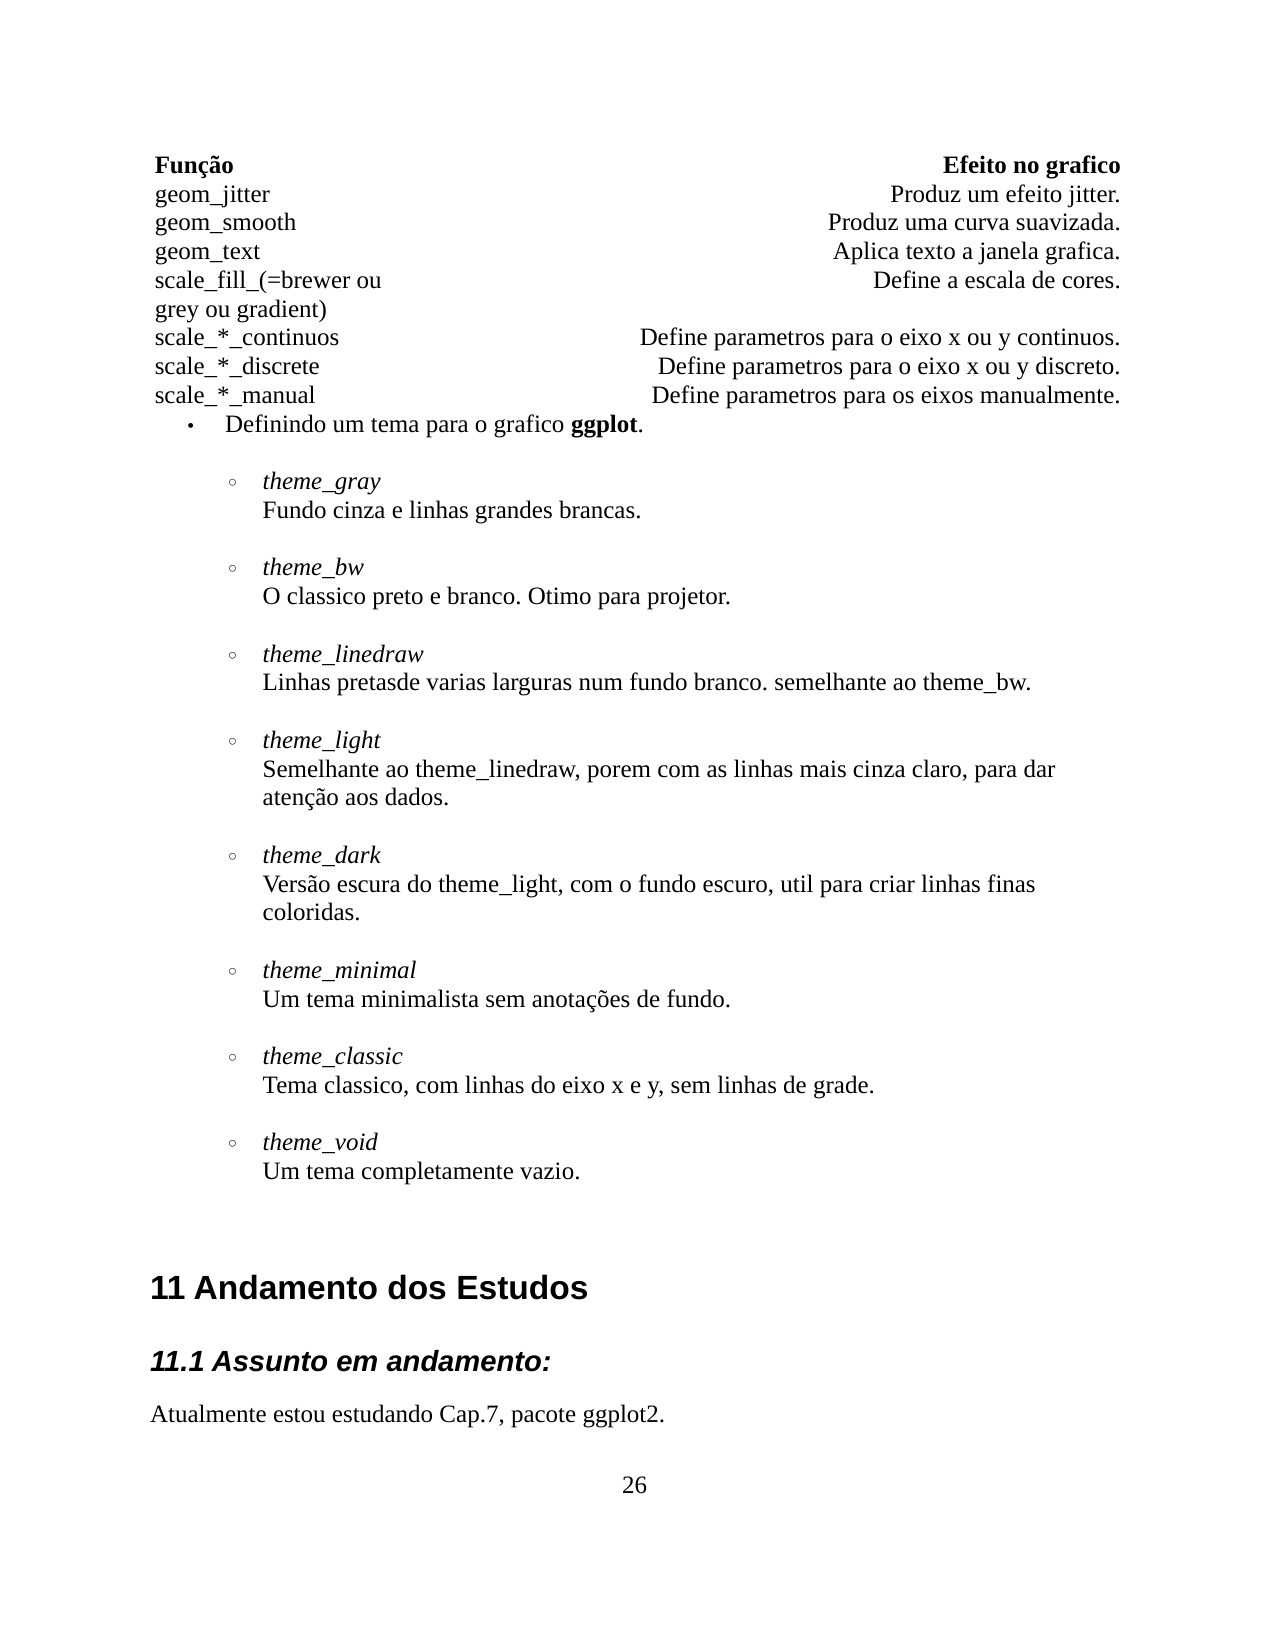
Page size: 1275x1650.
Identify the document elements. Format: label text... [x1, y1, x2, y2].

list theme_gray Fundo cinza e linhas grandes brancas. [225, 466, 1125, 552]
table_cell Produz um efeito jitter. [394, 179, 1125, 207]
subtitle 11 Andamento dos Estudos [150, 1267, 1125, 1306]
subtitle 11.1 Assunto em andamento: [150, 1344, 1125, 1377]
list theme_minimal Um tema minimalista sem anotações de fundo. [225, 955, 1125, 1041]
table_cell Aplica texto a janela grafica. [394, 236, 1125, 265]
table_cell geom_smooth [150, 208, 394, 236]
text Atualmente estou estudando Cap.7, pacote ggplot2. [150, 1399, 1125, 1427]
table_cell Define parametros para os eixos manualmente. [394, 380, 1125, 409]
table_cell scale_*_discrete [150, 351, 394, 380]
table_cell scale_*_manual [150, 380, 394, 409]
table_cell scale_fill_(=brewer ou grey ou gradient) [150, 265, 394, 322]
table_cell geom_text [150, 236, 394, 265]
list theme_void Um tema completamente vazio. [225, 1127, 1125, 1214]
list theme_classic Tema classico, com linhas do eixo x e y, sem linhas de grade. [225, 1041, 1125, 1127]
list theme_light Semelhante ao theme_linedraw, porem com as linhas mais cinza claro, para dar atenção aos dados. [225, 725, 1125, 840]
table_cell geom_jitter [150, 179, 394, 207]
table_cell scale_*_continuos [150, 323, 394, 351]
list Definindo um tema para o grafico ggplot. [187, 409, 1125, 466]
table_header Efeito no grafico [394, 150, 1125, 179]
table_cell Define a escala de cores. [394, 265, 1125, 322]
table_header Função [150, 150, 394, 179]
table_cell Produz uma curva suavizada. [394, 208, 1125, 236]
list theme_linedraw Linhas pretasde varias larguras num fundo branco. semelhante ao theme_bw. [225, 639, 1125, 725]
table_cell Define parametros para o eixo x ou y discreto. [394, 351, 1125, 380]
table_cell Define parametros para o eixo x ou y continuos. [394, 323, 1125, 351]
list theme_dark Versão escura do theme_light, com o fundo escuro, util para criar linhas finas coloridas. [225, 840, 1125, 955]
list theme_bw O classico preto e branco. Otimo para projetor. [225, 552, 1125, 639]
